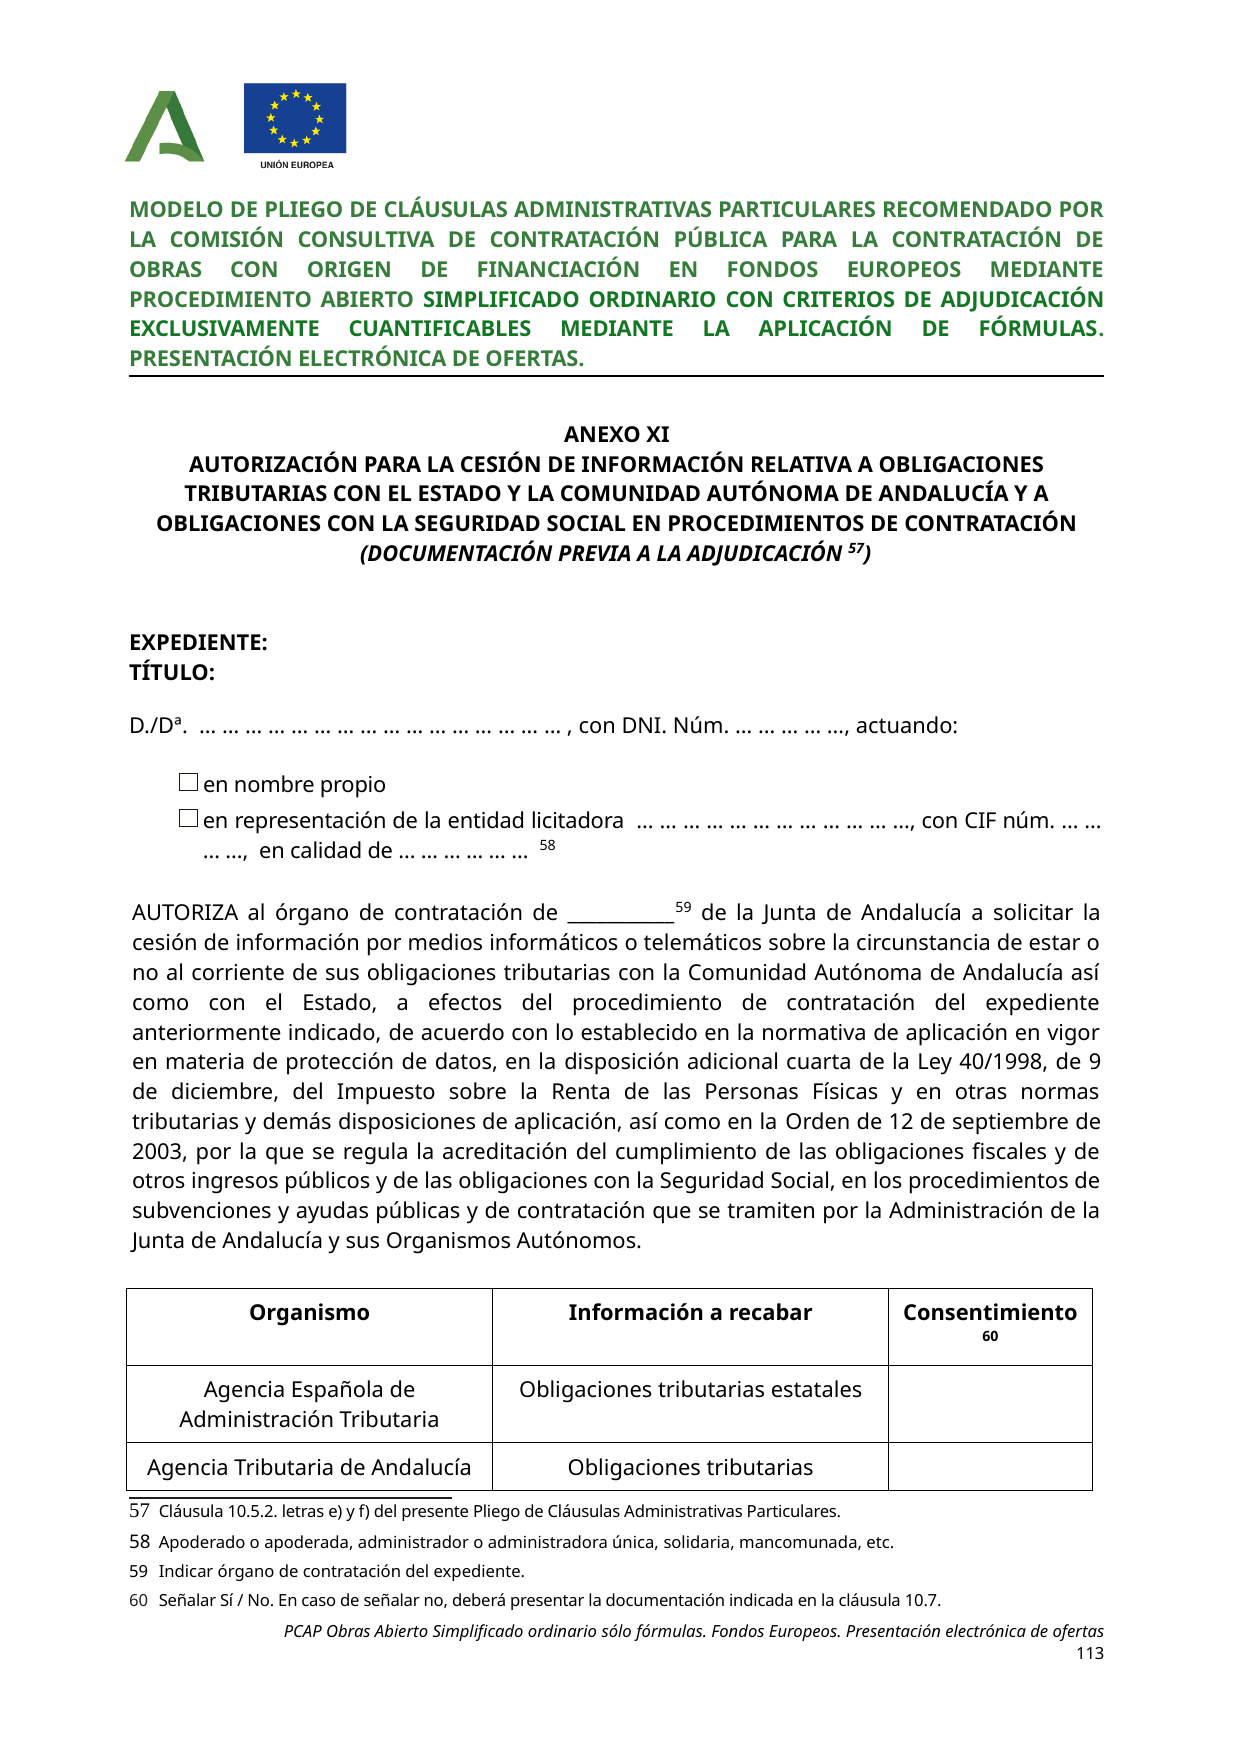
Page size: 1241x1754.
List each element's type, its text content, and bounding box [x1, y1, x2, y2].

text ANEXO XI [129, 419, 1104, 448]
table_header Consentimiento [889, 1289, 1092, 1365]
picture [120, 86, 209, 166]
table_cell Obligaciones tributarias [493, 1443, 888, 1490]
text D./Dª. … … … … … … … … … … … … … … … … , con DNI. Núm. … … … … …, actuando: [129, 709, 1104, 739]
table_cell Agencia Española de Administración Tributaria [127, 1366, 492, 1442]
table_cell [889, 1366, 1092, 1442]
table_cell [889, 1443, 1092, 1490]
text AUTORIZACIÓN PARA LA CESIÓN DE INFORMACIÓN RELATIVA A OBLIGACIONES TRIBUTARIAS CON EL ESTADO Y LA COMUNIDAD AUTÓNOMA DE ANDALUCÍA Y A OBLIGACIONES CON LA SEGURIDAD SOCIAL EN PROCEDIMIENTOS DE CONTRATACIÓN [129, 448, 1104, 538]
text (DOCUMENTACIÓN PREVIA A LA ADJUDICACIÓN ) [129, 538, 1104, 568]
table_header Organismo [127, 1289, 492, 1365]
text Indicar órgano de contratación del expediente. [129, 1559, 1104, 1582]
table_cell Obligaciones tributarias estatales [493, 1366, 888, 1442]
text AUTORIZA al órgano de contratación de ___________ de la Junta de Andalucía a solicitar la cesión de información por medios informáticos o telemáticos sobre la circunstancia de estar o no al corriente de sus obligaciones tributarias con la Comunidad Autónoma de Andalucía así como con el Estado, a efectos del procedimiento de contratación del expediente anteriormente indicado, de acuerdo con lo establecido en la normativa de aplicación en vigor en materia de protección de datos, en la disposición adicional cuarta de la Ley 40/1998, de 9 de diciembre, del Impuesto sobre la Renta de las Personas Físicas y en otras normas tributarias y demás disposiciones de aplicación, así como en la Orden de 12 de septiembre de 2003, por la que se regula la acreditación del cumplimiento de las obligaciones fiscales y de otros ingresos públicos y de las obligaciones con la Seguridad Social, en los procedimientos de subvenciones y ayudas públicas y de contratación que se tramiten por la Administración de la Junta de Andalucía y sus Organismos Autónomos. [129, 894, 1104, 1255]
table_cell Agencia Tributaria de Andalucía [127, 1443, 492, 1490]
picture [232, 78, 358, 176]
text MODELO DE PLIEGO DE CLÁUSULAS ADMINISTRATIVAS PARTICULARES RECOMENDADO POR LA COMISIÓN CONSULTIVA DE CONTRATACIÓN PÚBLICA PARA LA CONTRATACIÓN DE OBRAS CON ORIGEN DE FINANCIACIÓN EN FONDOS EUROPEOS MEDIANTE PROCEDIMIENTO ABIERTO SIMPLIFICADO ORDINARIO CON CRITERIOS DE ADJUDICACIÓN EXCLUSIVAMENTE CUANTIFICABLES MEDIANTE LA APLICACIÓN DE FÓRMULAS. PRESENTACIÓN ELECTRÓNICA DE OFERTAS. [129, 194, 1104, 375]
table_header Información a recabar [493, 1289, 888, 1365]
text en nombre propio [203, 769, 1104, 799]
text Cláusula 10.5.2. letras e) y f) del presente Pliego de Cláusulas Administrativas Particulares. [129, 1498, 1104, 1522]
text en representación de la entidad licitadora … … … … … … … … … … … …, con CIF núm. … … … …, en calidad de … … … … … … [203, 805, 1104, 864]
text Apoderado o apoderada, administrador o administradora única, solidaria, mancomunada, etc. [129, 1528, 1104, 1554]
text TÍTULO: [129, 657, 1104, 687]
text EXPEDIENTE: [129, 627, 1104, 657]
